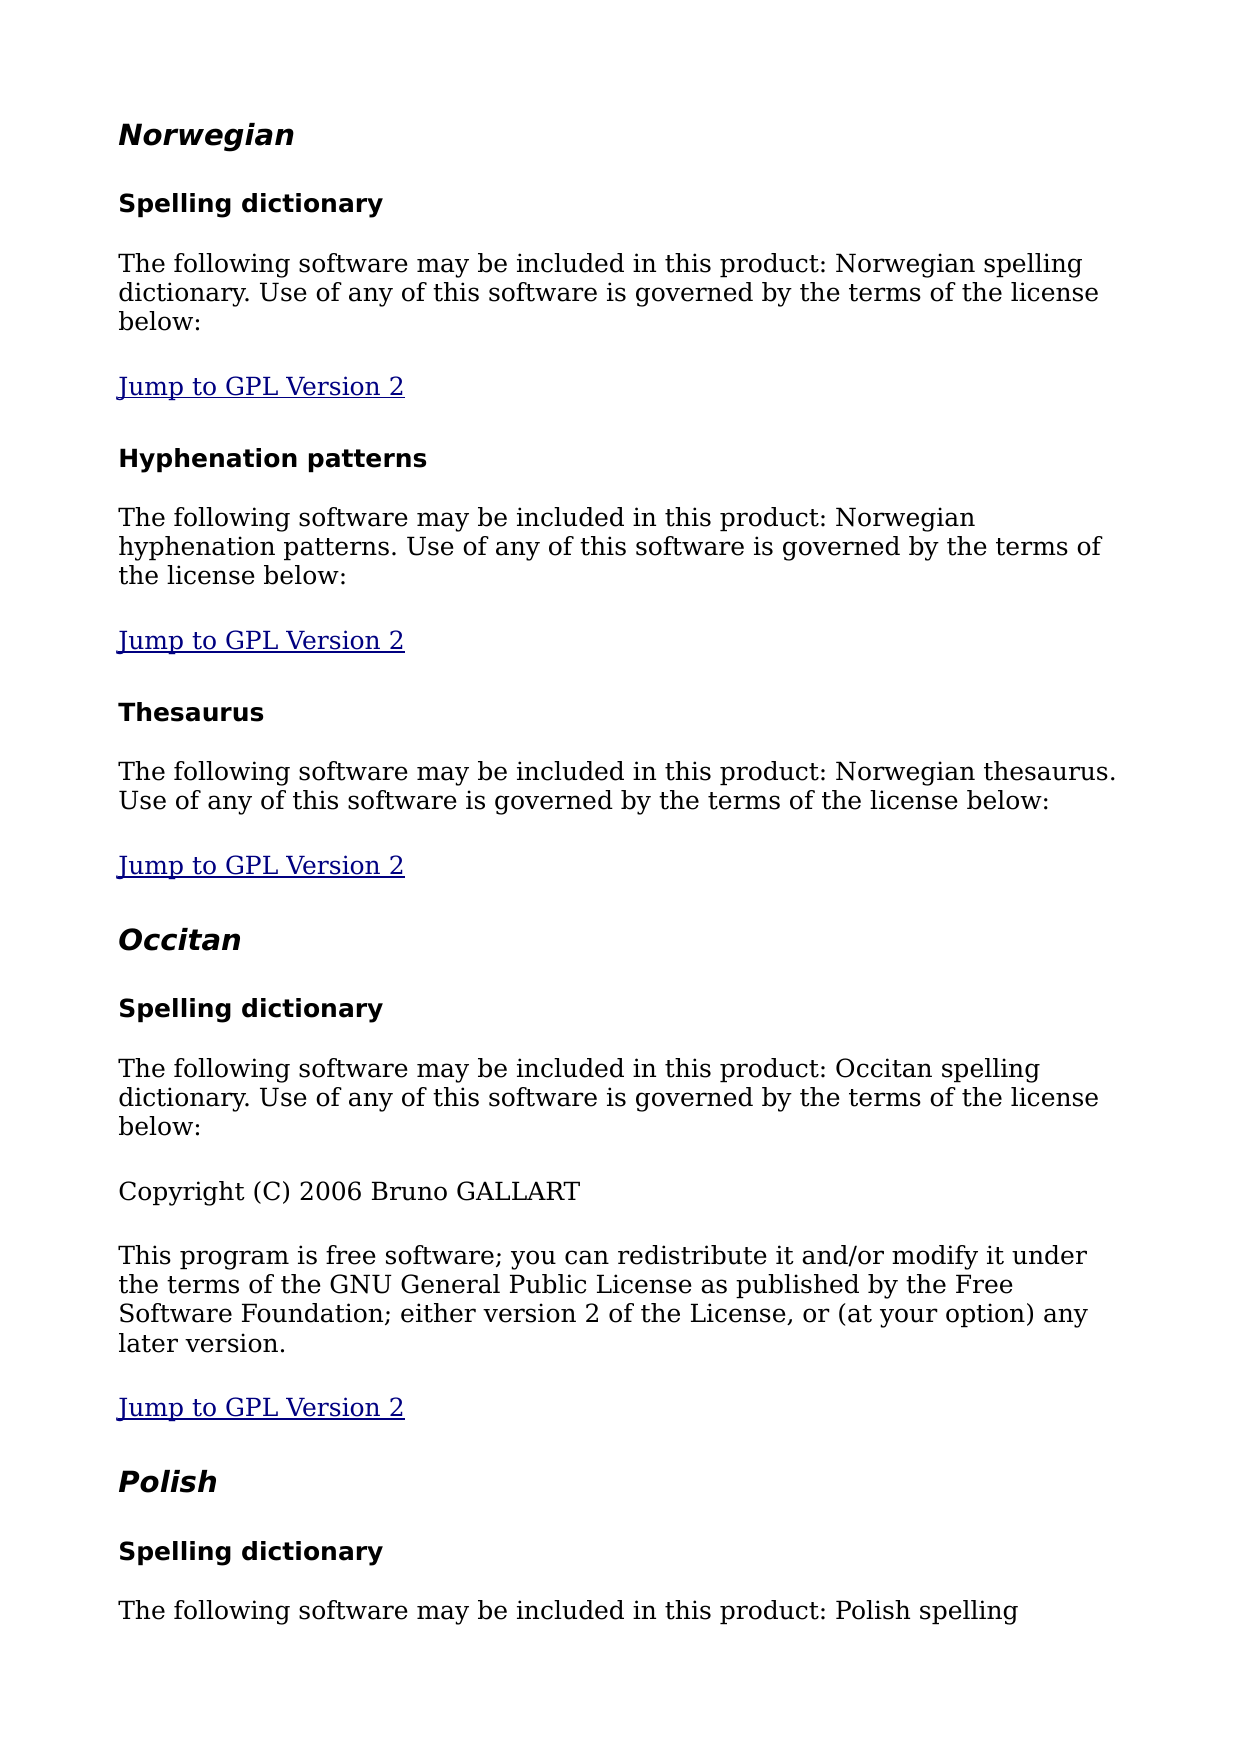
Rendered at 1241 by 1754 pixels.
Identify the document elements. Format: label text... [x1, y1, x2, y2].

text Jump to GPL Version 2 [118, 372, 1122, 401]
text Jump to GPL Version 2 [118, 851, 1122, 880]
subtitle Spelling dictionary [118, 189, 1122, 219]
text The following software may be included in this product: Norwegian thesaurus. Use of any of this software is governed by the terms of the license below: [118, 757, 1122, 816]
text The following software may be included in this product: Norwegian hyphenation patterns. Use of any of this software is governed by the terms of the license below: [118, 503, 1122, 591]
text The following software may be included in this product: Occitan spelling dictionary. Use of any of this software is governed by the terms of the license below: [118, 1054, 1122, 1141]
text Jump to GPL Version 2 [118, 626, 1122, 655]
subtitle Spelling dictionary [118, 994, 1122, 1023]
text The following software may be included in this product: Norwegian spelling dictionary. Use of any of this software is governed by the terms of the license below: [118, 249, 1122, 336]
text This program is free software; you can redistribute it and/or modify it under the terms of the GNU General Public License as published by the Free Software Foundation; either version 2 of the License, or (at your option) any later version. [118, 1241, 1122, 1358]
subtitle Thesaurus [118, 698, 1122, 727]
subtitle Spelling dictionary [118, 1537, 1122, 1566]
text Jump to GPL Version 2 [118, 1393, 1122, 1422]
subtitle Occitan [118, 923, 1122, 957]
subtitle Hyphenation patterns [118, 444, 1122, 473]
subtitle Polish [118, 1465, 1122, 1499]
subtitle Norwegian [118, 118, 1122, 152]
text The following software may be included in this product: Polish spelling [118, 1596, 1122, 1625]
text Copyright (C) 2006 Bruno GALLART [118, 1177, 1122, 1206]
